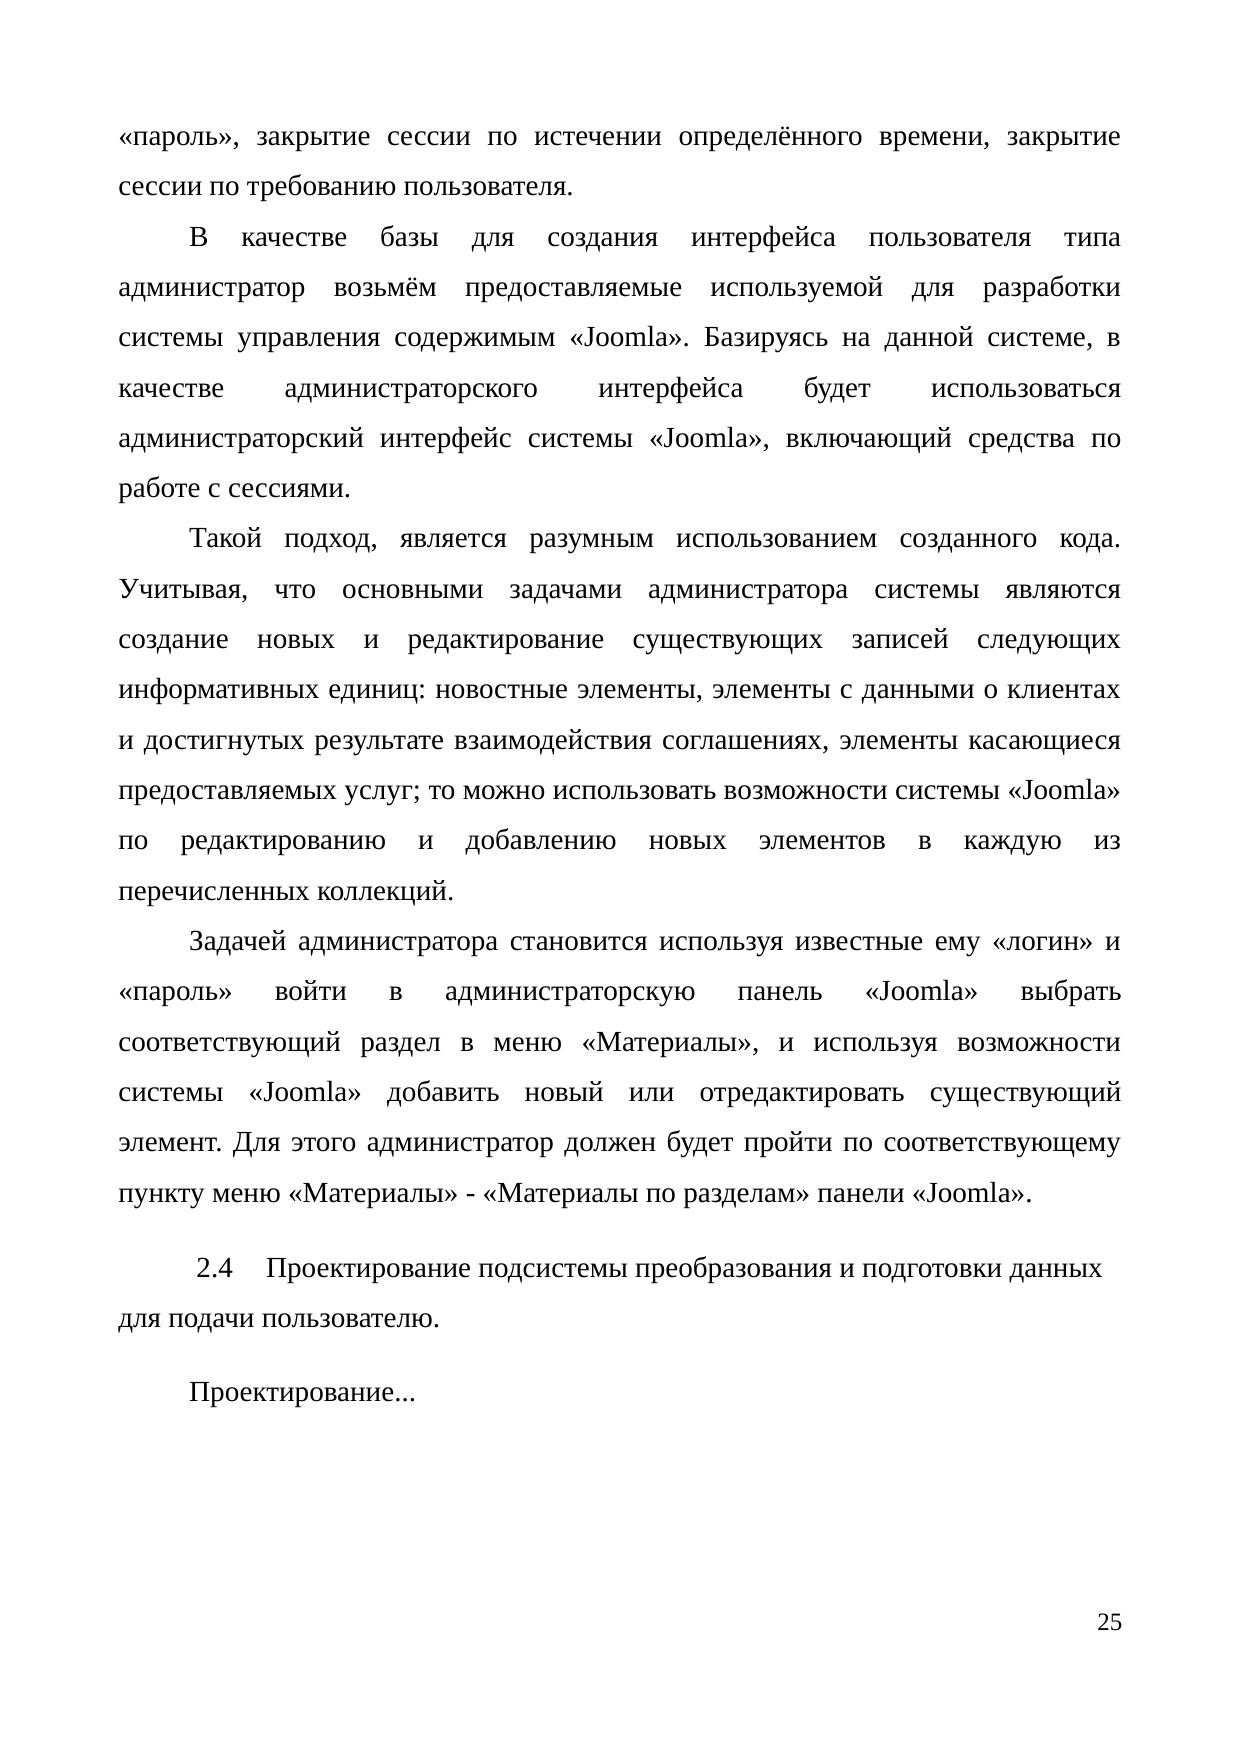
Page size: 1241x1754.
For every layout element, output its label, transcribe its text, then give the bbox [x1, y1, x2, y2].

text - «пароль», закрытие сессии по истечении определённого времени, закрытие сессии по требованию пользователя. [118, 118, 1122, 202]
subtitle Проектирование подсистемы преобразования и подготовки данных для подачи пользователю. [118, 1250, 1122, 1334]
text Такой подход, является разумным использованием созданного кода. Учитывая, что основными задачами администратора системы являются создание новых и редактирование существующих записей следующих информативных единиц: новостные элементы, элементы с данными о клиентах и достигнутых результате взаимодействия соглашениях, элементы касающиеся предоставляемых услуг; то можно использовать возможности системы «Joomla» по редактированию и добавлению новых элементов в каждую из перечисленных коллекций. [118, 521, 1122, 906]
text Проектирование... [118, 1374, 1122, 1408]
text Задачей администратора становится используя известные ему «логин» и «пароль» войти в администраторскую панель «Joomla» выбрать соответствующий раздел в меню «Материалы», и используя возможности системы «Joomla» добавить новый или отредактировать существующий элемент. Для этого администратор должен будет пройти по соответствующему пункту меню «Материалы» - «Материалы по разделам» панели «Joomla». [118, 923, 1122, 1208]
text В качестве базы для создания интерфейса пользователя типа администратор возьмём предоставляемые используемой для разработки системы управления содержимым «Joomla». Базируясь на данной системе, в качестве администраторского интерфейса будет использоваться администраторский интерфейс системы «Joomla», включающий средства по работе с сессиями. [118, 219, 1122, 504]
